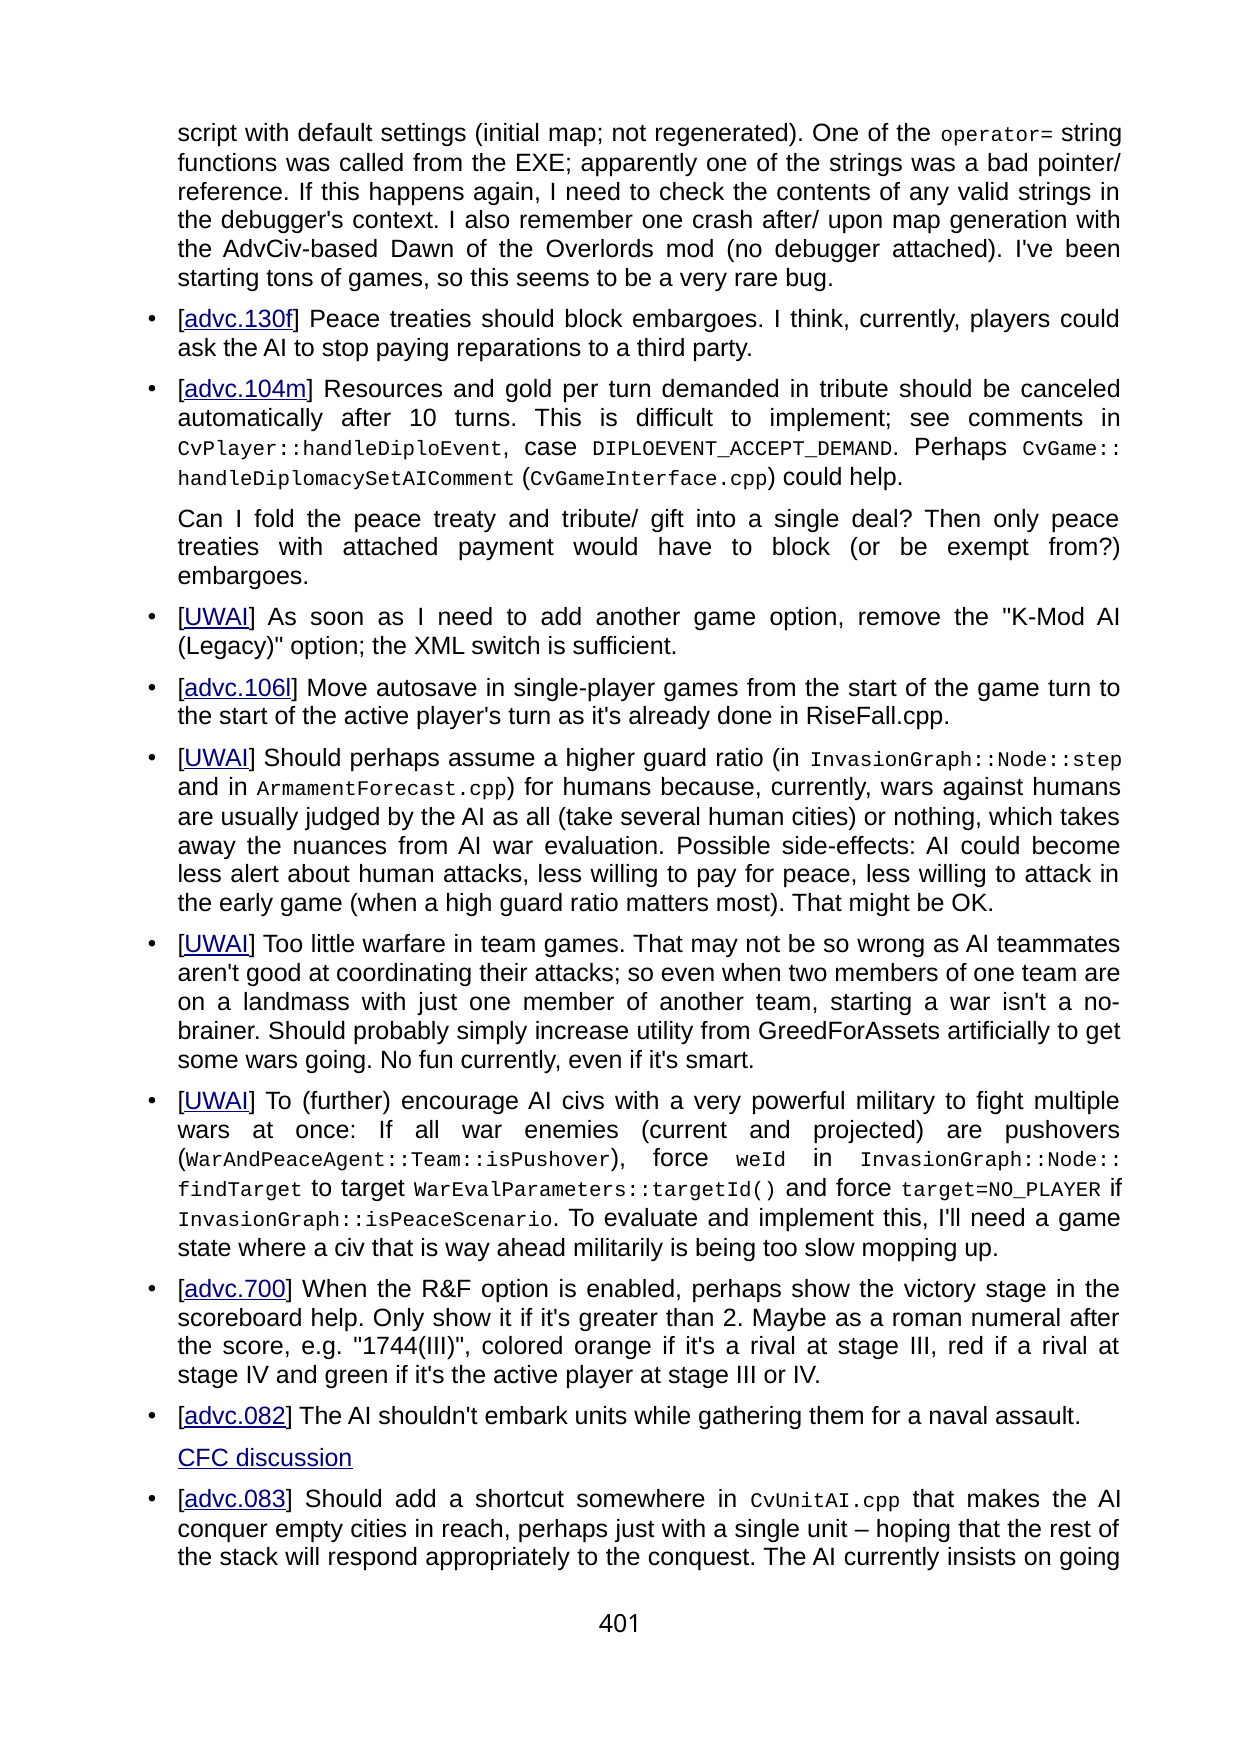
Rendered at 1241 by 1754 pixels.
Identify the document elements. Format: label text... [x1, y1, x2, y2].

list script with default settings (initial map; not regenerated). One of the operator= string functions was called from the EXE; apparently one of the strings was a bad pointer/ reference. If this happens again, I need to check the contents of any valid strings in the debugger's context. I also remember one crash after/ upon map generation with the AdvCiv-based Dawn of the Overlords mod (no debugger attached). I've been starting tons of games, so this seems to be a very rare bug. [148, 118, 1122, 292]
list [advc.083] Should add a shortcut somewhere in CvUnitAI.cpp that makes the AI conquer empty cities in reach, perhaps just with a single unit – hoping that the rest of the stack will respond appropriately to the conquest. The AI currently insists on going [148, 1484, 1122, 1571]
list [UWAI] To (further) encourage AI civs with a very powerful military to fight multiple wars at once: If all war enemies (current and projected) are pushovers (WarAndPeaceAgent::Team::isPushover), force weId in InvasionGraph::Node:: findTarget to target WarEvalParameters::targetId() and force target=NO_PLAYER if InvasionGraph::isPeaceScenario. To evaluate and implement this, I'll need a game state where a civ that is way ahead militarily is being too slow mopping up. [148, 1086, 1122, 1261]
list [advc.104m] Resources and gold per turn demanded in tribute should be canceled automatically after 10 turns. This is difficult to implement; see comments in CvPlayer::handleDiploEvent, case DIPLOEVENT_ACCEPT_DEMAND. Perhaps CvGame:: handleDiplomacySetAIComment (CvGameInterface.cpp) could help. [148, 374, 1122, 491]
list [advc.082] The AI shouldn't embark units while gathering them for a naval assault. [148, 1401, 1122, 1430]
list [advc.130f] Peace treaties should block embargoes. I think, currently, players could ask the AI to stop paying reparations to a third party. [148, 304, 1122, 362]
list [UWAI] Too little warfare in team games. That may not be so wrong as AI teammates aren't good at coordinating their attacks; so even when two members of one team are on a landmass with just one member of another team, starting a war isn't a no-brainer. Should probably simply increase utility from GreedForAssets artificially to get some wars going. No fun currently, even if it's smart. [148, 929, 1122, 1073]
list [advc.106l] Move autosave in single-player games from the start of the game turn to the start of the active player's turn as it's already done in RiseFall.cpp. [148, 672, 1122, 730]
list [UWAI] As soon as I need to add another game option, remove the "K-Mod AI (Legacy)" option; the XML switch is sufficient. [148, 602, 1122, 660]
list [UWAI] Should perhaps assume a higher guard ratio (in InvasionGraph::Node::step and in ArmamentForecast.cpp) for humans because, currently, wars against humans are usually judged by the AI as all (take several human cities) or nothing, which takes away the nuances from AI war evaluation. Possible side-effects: AI could become less alert about human attacks, less willing to pay for peace, less willing to attack in the early game (when a high guard ratio matters most). That might be OK. [148, 743, 1122, 917]
list Can I fold the peace treaty and tribute/ gift into a single deal? Then only peace treaties with attached payment would have to block (or be exempt from?) embargoes. [148, 504, 1122, 590]
list CFC discussion [148, 1443, 1122, 1471]
list [advc.700] When the R&F option is enabled, perhaps show the victory stage in the scoreboard help. Only show it if it's greater than 2. Maybe as a roman numeral after the score, e.g. "1744(III)", colored orange if it's a rival at stage III, red if a rival at stage IV and green if it's the active player at stage III or IV. [148, 1274, 1122, 1389]
